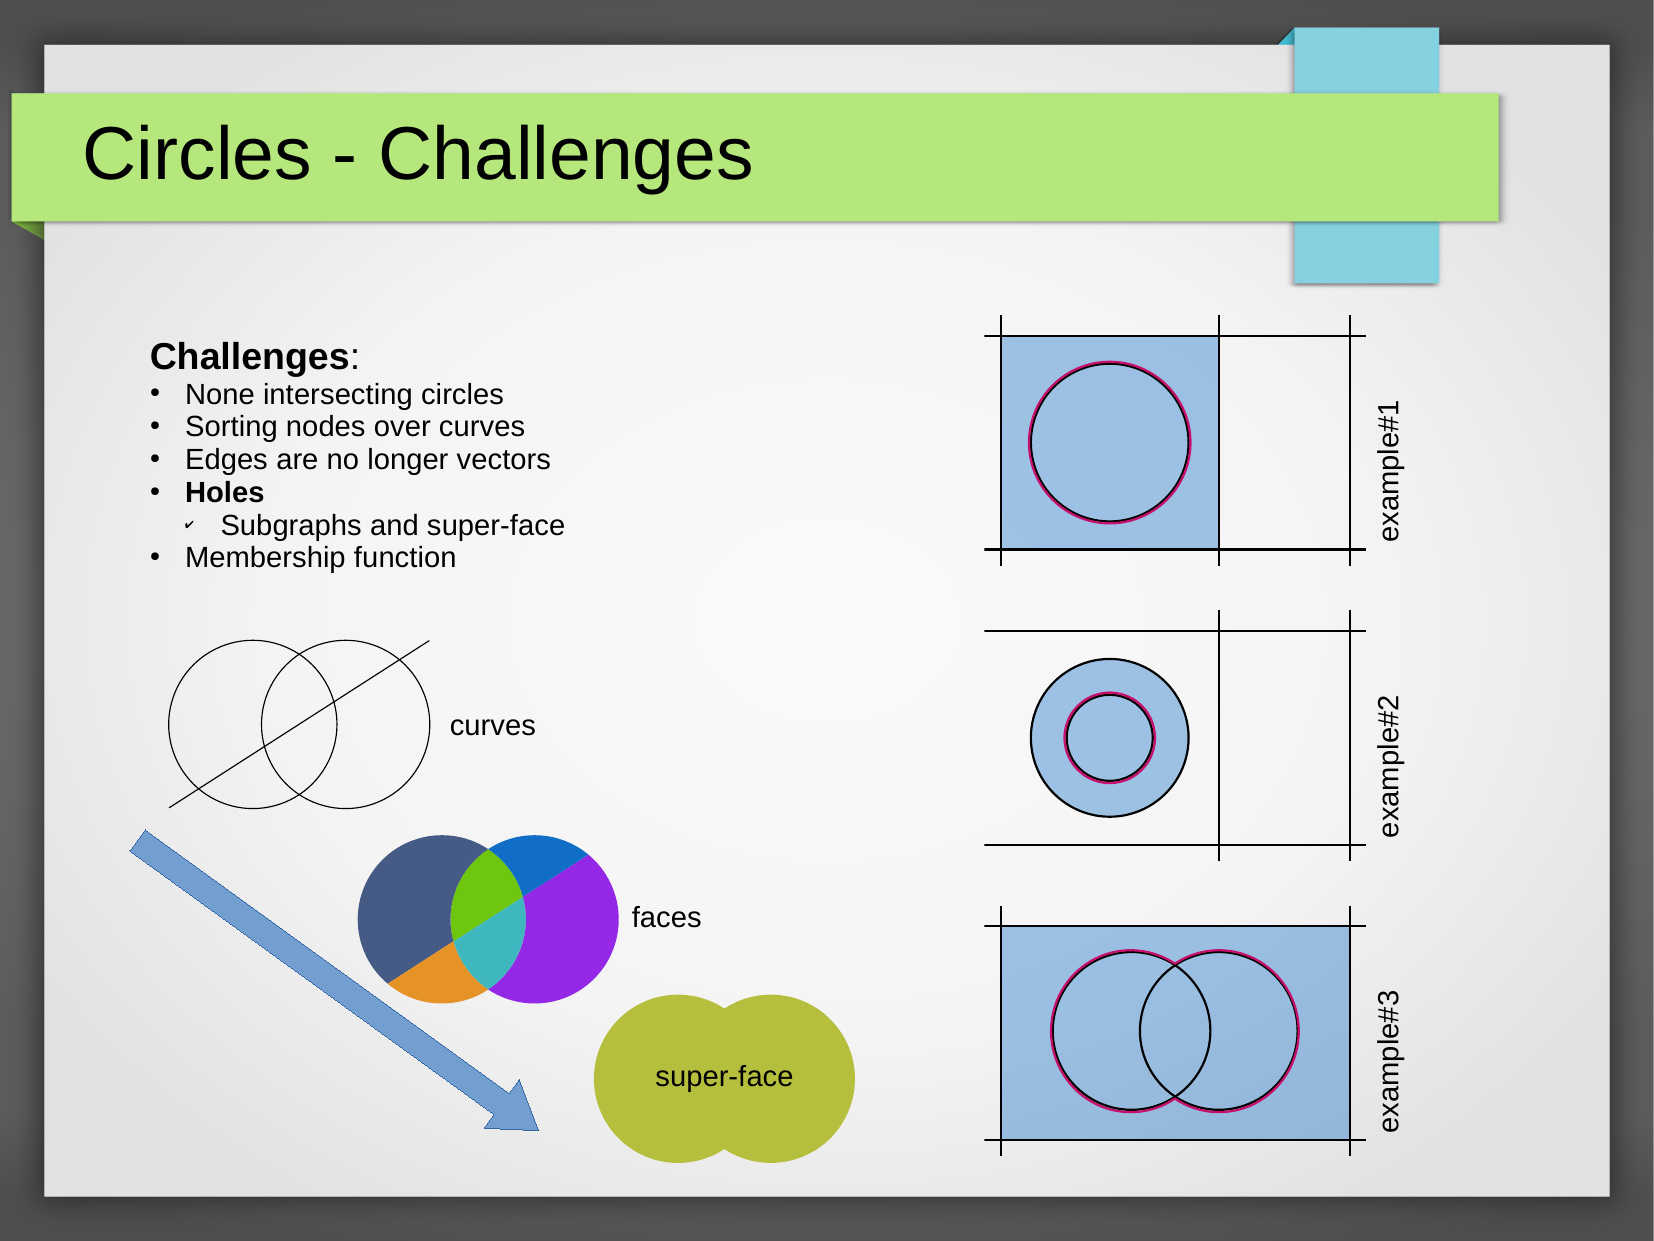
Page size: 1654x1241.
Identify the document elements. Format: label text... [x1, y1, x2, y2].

text_box example#3 [1364, 975, 1413, 1149]
text_box Challenges: None intersecting circles Sorting nodes over curves Edges are no longer vectors Holes Subgraphs and super-face Membership function [135, 328, 1486, 582]
text_box faces [617, 893, 717, 941]
text_box [129, 829, 539, 1131]
text_box super-face [640, 1052, 809, 1101]
picture [0, 0, 1654, 1241]
title Circles - Challenges [82, 94, 1264, 213]
text_box example#2 [1364, 680, 1413, 853]
text_box example#1 [1364, 385, 1413, 558]
text_box curves [435, 701, 552, 750]
